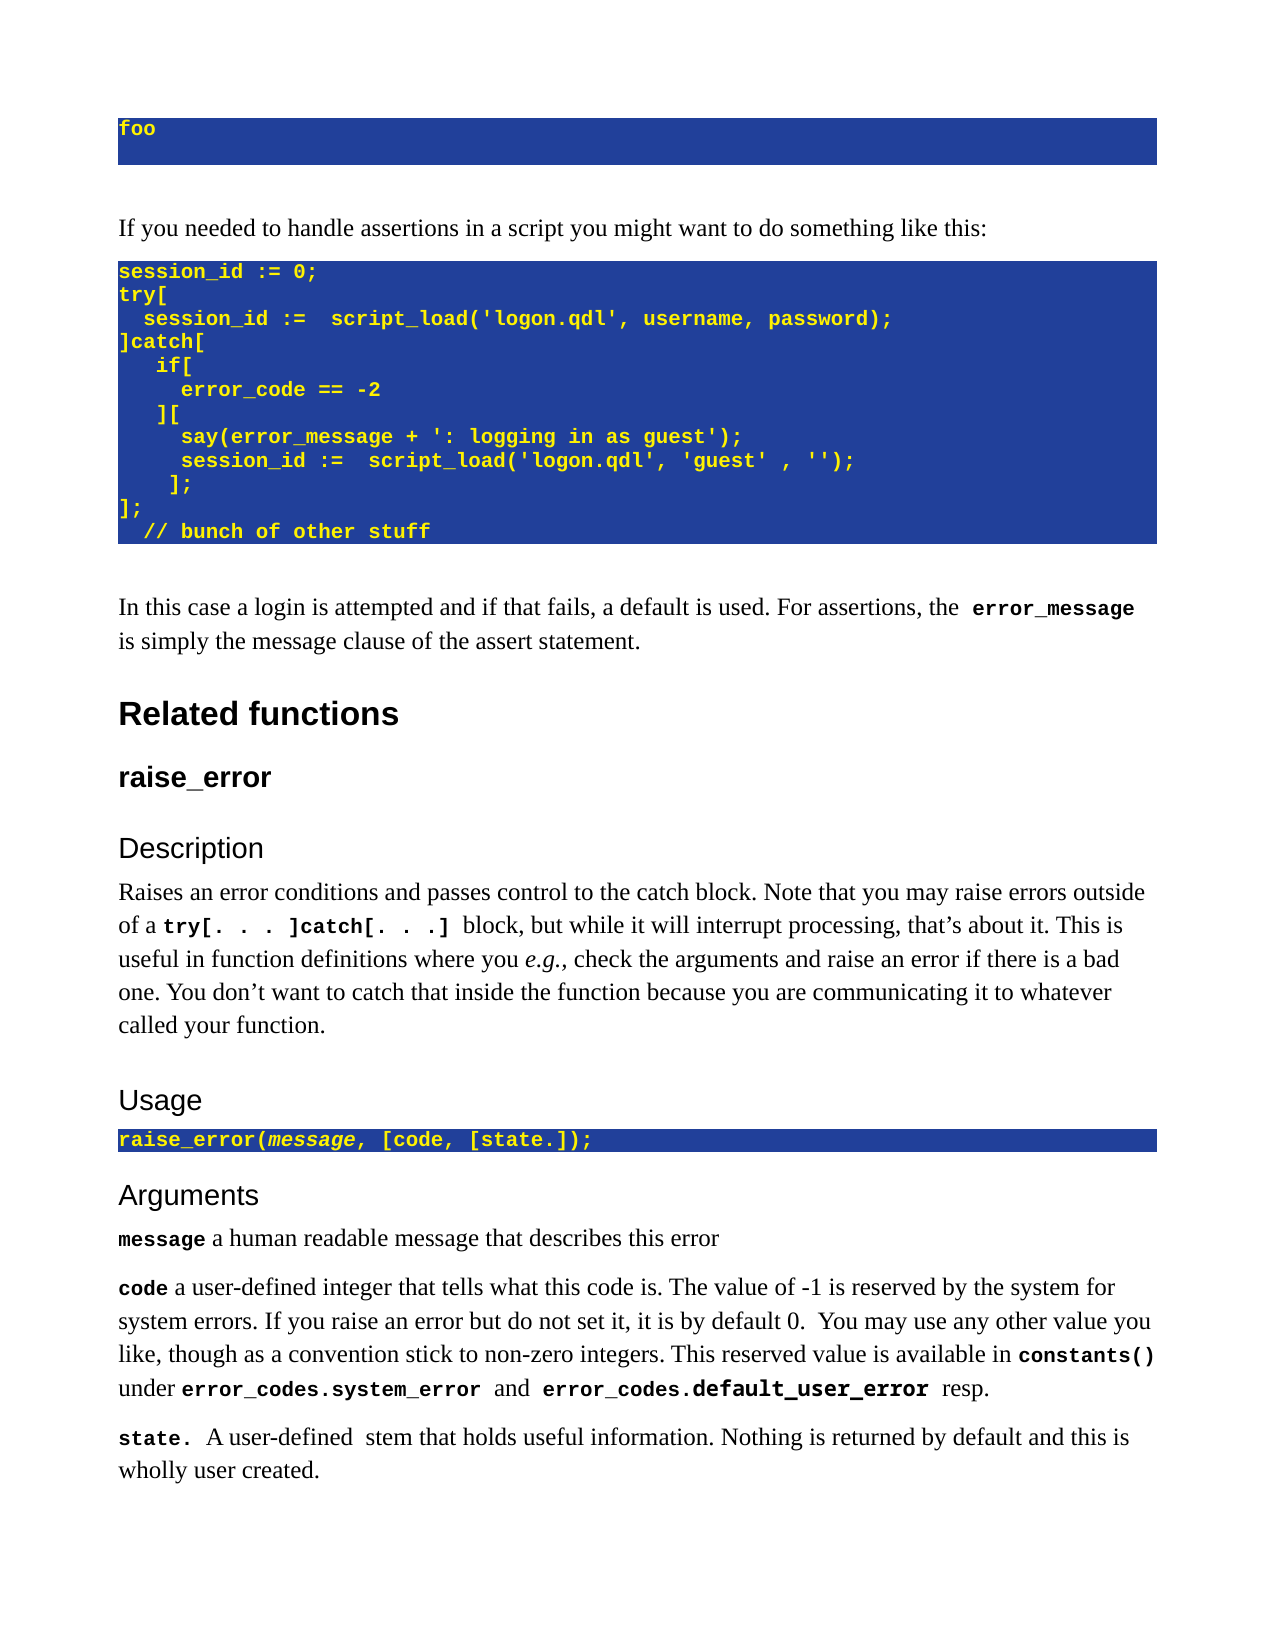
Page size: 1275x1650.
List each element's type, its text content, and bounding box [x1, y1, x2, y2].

text Raises an error conditions and passes control to the catch block. Note that you may raise errors outside of a try[. . . ]catch[. . .] block, but while it will interrupt processing, that’s about it. This is useful in function definitions where you e.g., check the arguments and raise an error if there is a bad one. You don’t want to catch that inside the function because you are communicating it to whatever called your function. [118, 877, 1157, 1039]
subtitle Related functions [118, 694, 1157, 733]
text // bunch of other stuff [118, 521, 1157, 544]
text session_id := script_load('logon.qdl', username, password); [118, 308, 1157, 332]
text say(error_message + ': logging in as guest'); [118, 426, 1157, 450]
text In this case a login is attempted and if that fails, a default is used. For assertions, the error_message is simply the message clause of the assert statement. [118, 592, 1157, 654]
text session_id := 0; [118, 261, 1157, 284]
text error_code == -2 [118, 379, 1157, 402]
subtitle raise_error [118, 760, 1157, 794]
subtitle Usage [118, 1083, 1157, 1116]
text raise_error(message, [code, [state.]); [118, 1129, 1157, 1152]
text if[ [118, 355, 1157, 379]
text ]; [118, 497, 1157, 521]
text session_id := script_load('logon.qdl', 'guest' , ''); [118, 450, 1157, 473]
text state. A user-defined stem that holds useful information. Nothing is returned by default and this is wholly user created. [118, 1422, 1157, 1484]
text message a human readable message that describes this error [118, 1223, 1157, 1253]
text code a user-defined integer that tells what this code is. The value of -1 is reserved by the system for system errors. If you raise an error but do not set it, it is by default 0. You may use any other value you like, though as a convention stick to non-zero integers. This reserved value is available in constants() under error_codes.system_error and error_codes.default_user_error resp. [118, 1272, 1157, 1403]
text ]catch[ [118, 332, 1157, 355]
subtitle Arguments [118, 1177, 1157, 1211]
text foo [118, 118, 1157, 142]
text ][ [118, 402, 1157, 426]
text try[ [118, 284, 1157, 308]
text ]; [118, 473, 1157, 497]
subtitle Description [118, 831, 1157, 865]
text If you needed to handle assertions in a script you might want to do something like this: [118, 213, 1157, 242]
